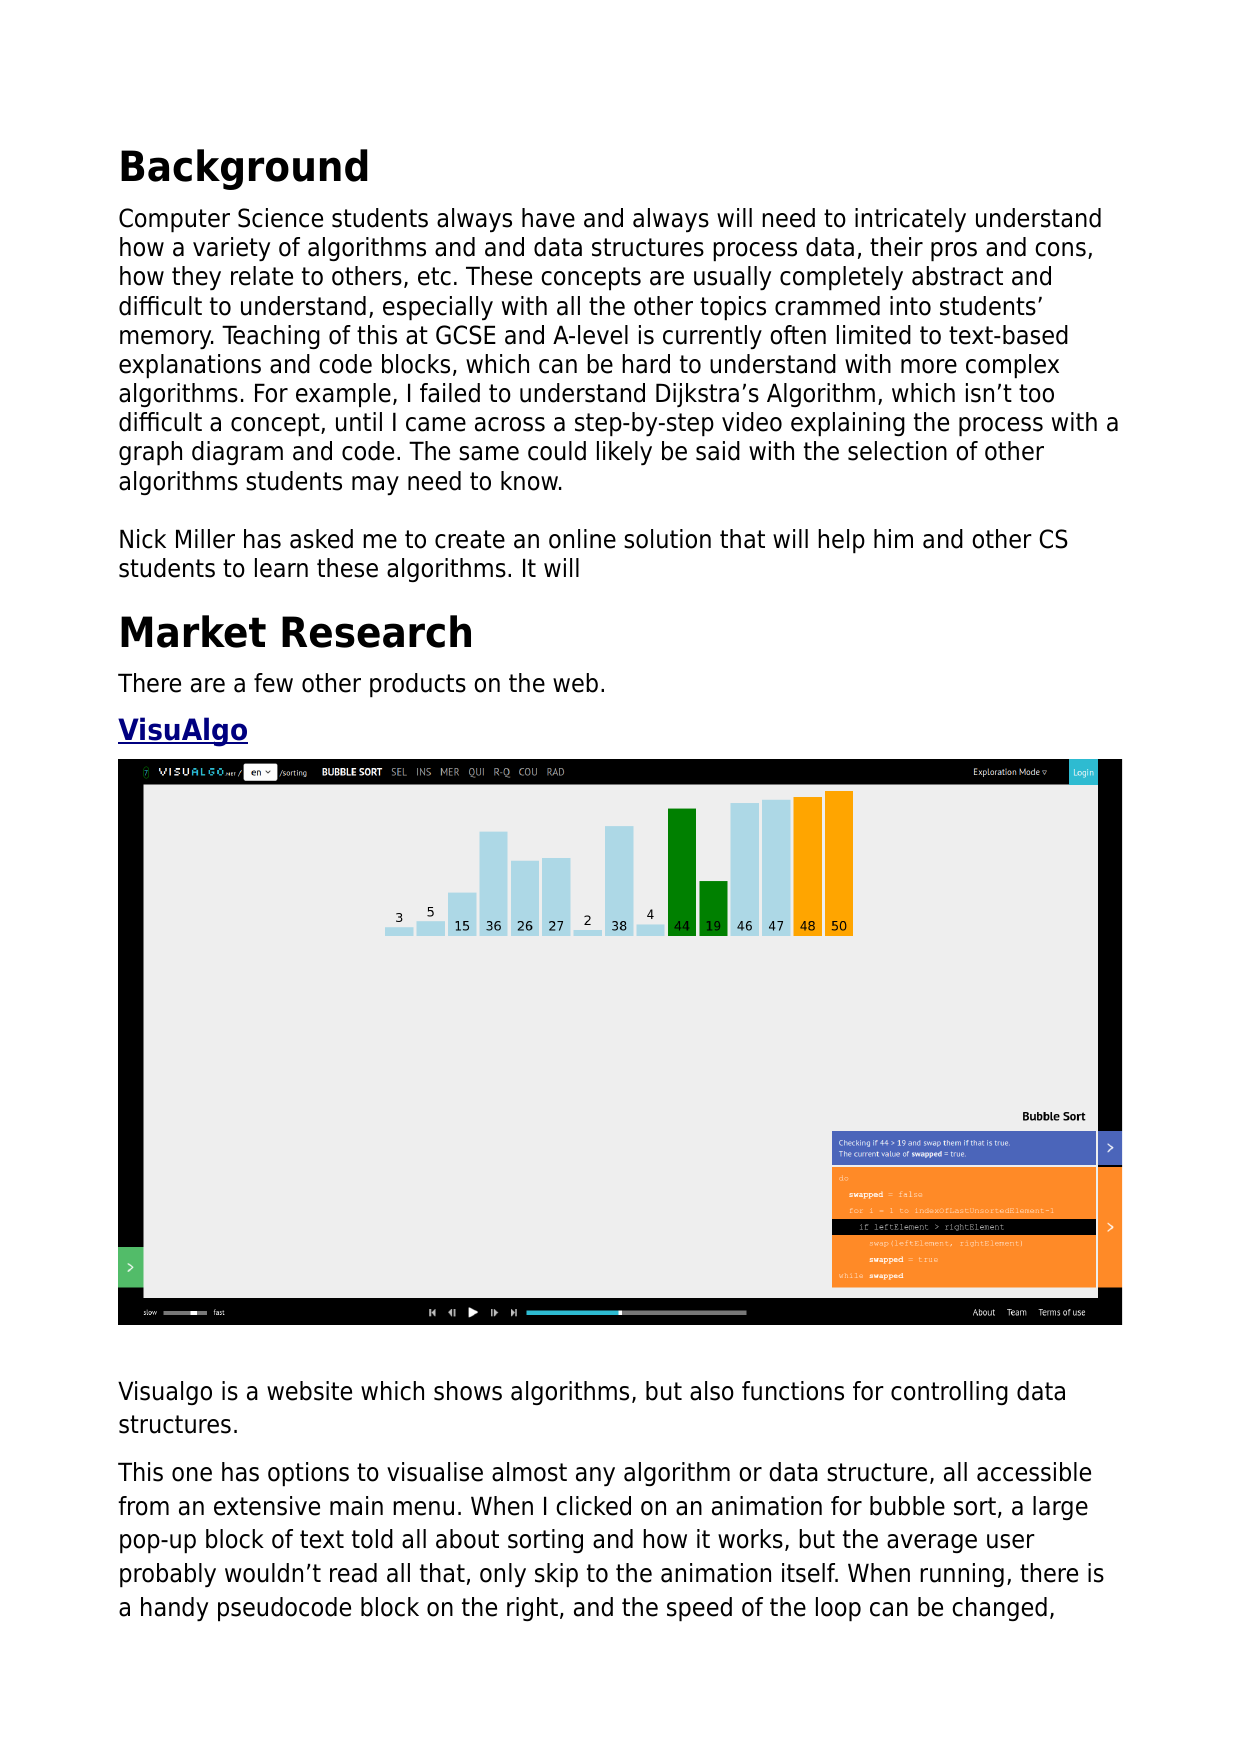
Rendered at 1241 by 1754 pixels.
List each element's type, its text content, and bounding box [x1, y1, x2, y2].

text There are a few other products on the web. [118, 669, 1122, 698]
text Computer Science students always have and always will need to intricately understand how a variety of algorithms and and data structures process data, their pros and cons, how they relate to others, etc. These concepts are usually completely abstract and difficult to understand, especially with all the other topics crammed into students’ memory. Teaching of this at GCSE and A-level is currently often limited to text-based explanations and code blocks, which can be hard to understand with more complex algorithms. For example, I failed to understand Dijkstra’s Algorithm, which isn’t too difficult a concept, until I came across a step-by-step video explaining the process with a graph diagram and code. The same could likely be said with the selection of other algorithms students may need to know. [118, 204, 1122, 496]
picture [118, 759, 1123, 1325]
subtitle VisuAlgo [118, 713, 1122, 747]
text This one has options to visualise almost any algorithm or data structure, all accessible from an extensive main menu. When I clicked on an animation for bubble sort, a large pop-up block of text told all about sorting and how it works, but the average user probably wouldn’t read all that, only skip to the animation itself. When running, there is a handy pseudocode block on the right, and the speed of the loop can be changed, [118, 1459, 1122, 1622]
text Nick Miller has asked me to create an online solution that will help him and other CS students to learn these algorithms. It will [118, 525, 1122, 583]
subtitle Background [118, 143, 1122, 192]
subtitle Market Research [118, 608, 1122, 657]
text Visualgo is a website which shows algorithms, but also functions for controlling data structures. [118, 1377, 1122, 1440]
